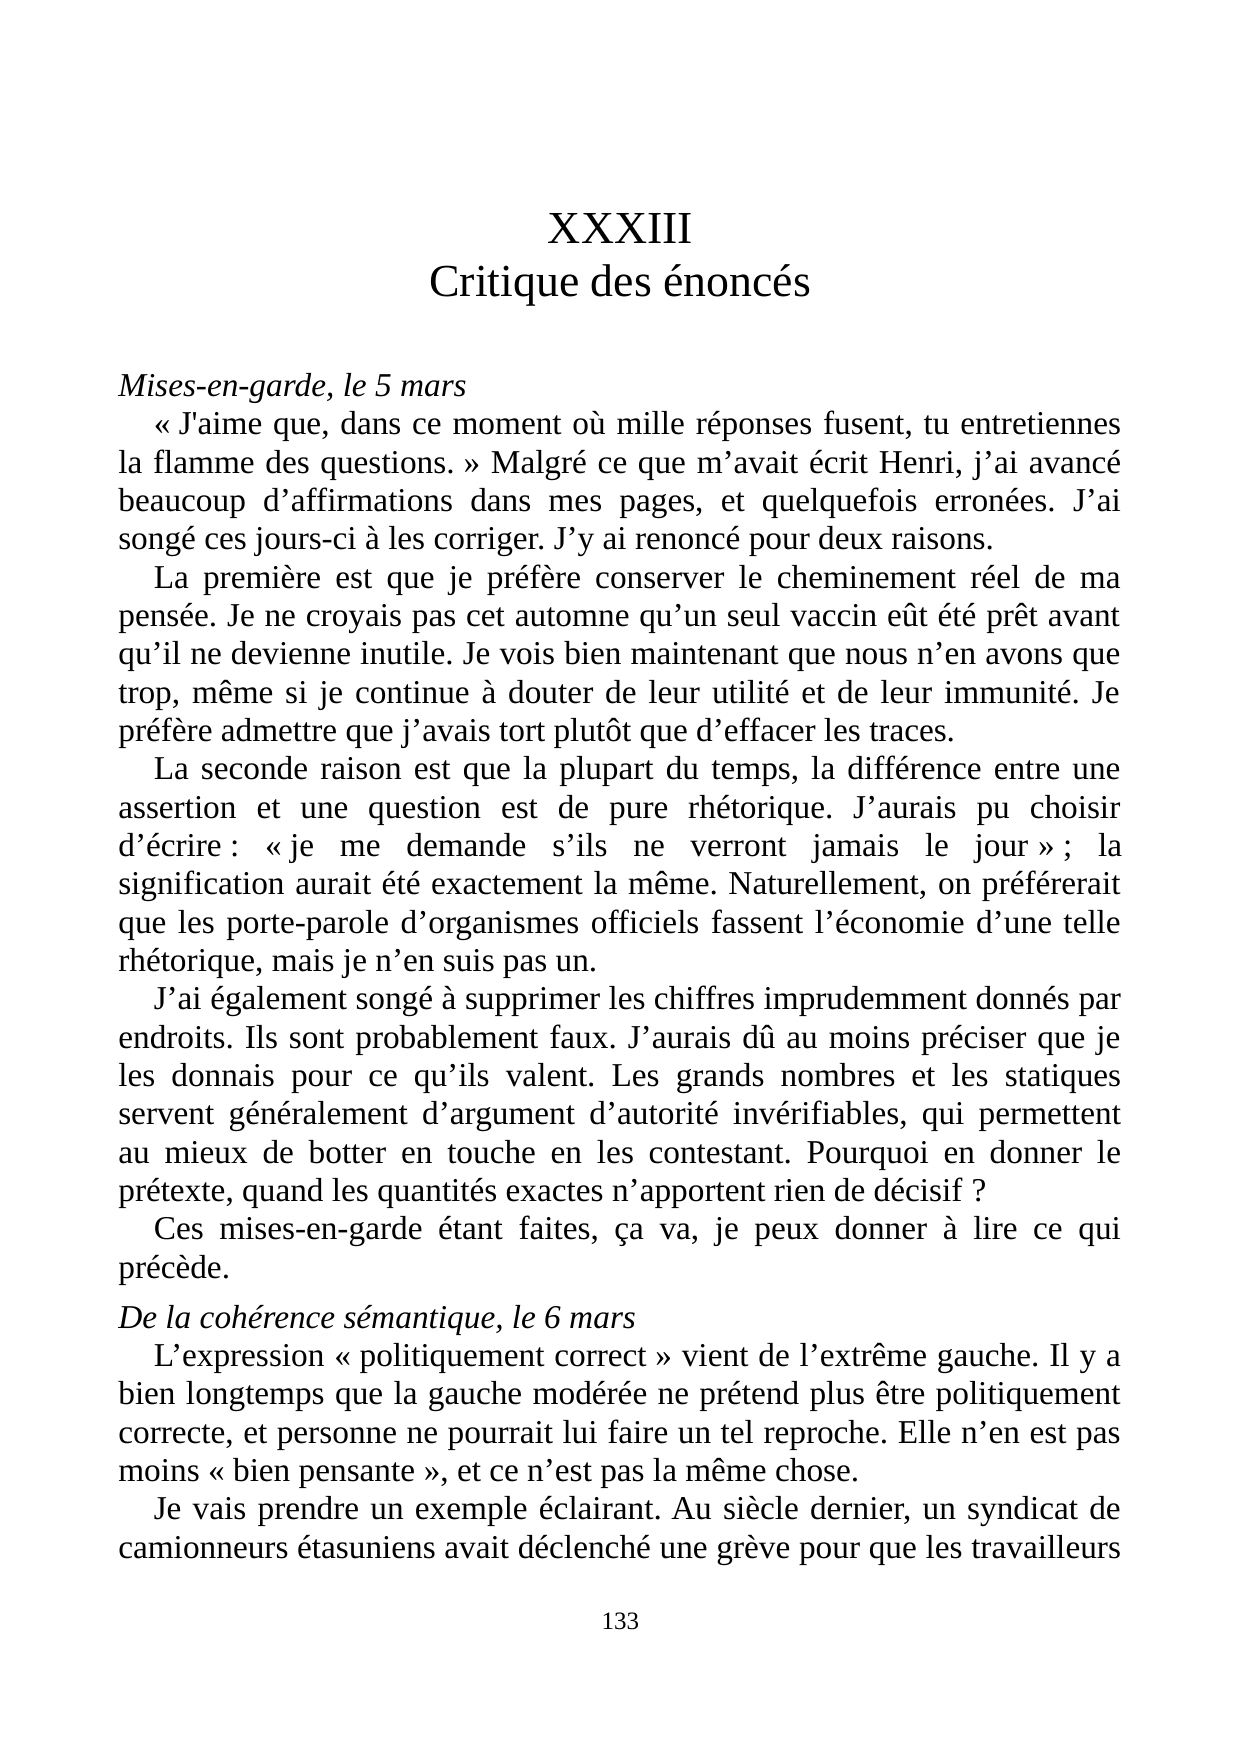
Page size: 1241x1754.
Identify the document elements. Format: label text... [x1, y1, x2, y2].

text « J'aime que, dans ce moment où mille réponses fusent, tu entretiennes la flamme des questions. » Malgré ce que m’avait écrit Henri, j’ai avancé beaucoup d’affirmations dans mes pages, et quelquefois erronées. J’ai songé ces jours-ci à les corriger. J’y ai renoncé pour deux raisons. [118, 403, 1122, 557]
subtitle XXXIII Critique des énoncés [118, 201, 1122, 306]
text L’expression « politiquement correct » vient de l’extrême gauche. Il y a bien longtemps que la gauche modérée ne prétend plus être politiquement correcte, et personne ne pourrait lui faire un tel reproche. Elle n’en est pas moins « bien pensante », et ce n’est pas la même chose. [118, 1335, 1122, 1489]
text Je vais prendre un exemple éclairant. Au siècle dernier, un syndicat de camionneurs étasuniens avait déclenché une grève pour que les travailleurs [118, 1489, 1122, 1565]
text J’ai également songé à supprimer les chiffres imprudemment donnés par endroits. Ils sont probablement faux. J’aurais dû au moins préciser que je les donnais pour ce qu’ils valent. Les grands nombres et les statiques servent généralement d’argument d’autorité invérifiables, qui permettent au mieux de botter en touche en les contestant. Pourquoi en donner le prétexte, quand les quantités exactes n’apportent rien de décisif ? [118, 978, 1122, 1208]
text La première est que je préfère conserver le cheminement réel de ma pensée. Je ne croyais pas cet automne qu’un seul vaccin eût été prêt avant qu’il ne devienne inutile. Je vois bien maintenant que nous n’en avons que trop, même si je continue à douter de leur utilité et de leur immunité. Je préfère admettre que j’avais tort plutôt que d’effacer les traces. [118, 557, 1122, 748]
subtitle Mises-en-garde, le 5 mars [118, 365, 1122, 403]
subtitle De la cohérence sémantique, le 6 mars [118, 1297, 1122, 1335]
text La seconde raison est que la plupart du temps, la différence entre une assertion et une question est de pure rhétorique. J’aurais pu choisir d’écrire : « je me demande s’ils ne verront jamais le jour » ; la signification aurait été exactement la même. Naturellement, on préférerait que les porte-parole d’organismes officiels fassent l’économie d’une telle rhétorique, mais je n’en suis pas un. [118, 748, 1122, 978]
text Ces mises-en-garde étant faites, ça va, je peux donner à lire ce qui précède. [118, 1208, 1122, 1285]
